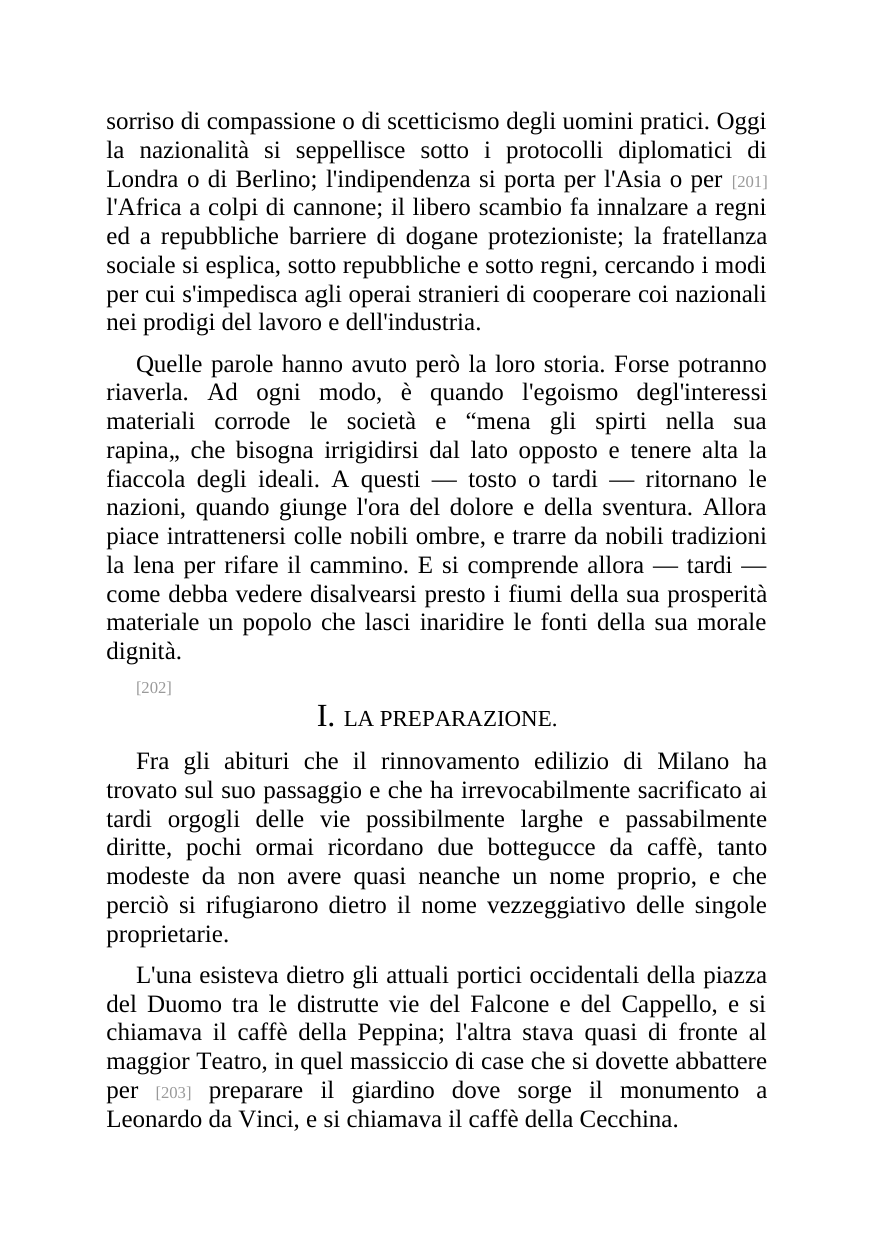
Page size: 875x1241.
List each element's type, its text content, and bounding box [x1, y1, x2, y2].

text sorriso di compassione o di scetticismo degli uomini pratici. Oggi la nazionalità si seppellisce sotto i protocolli diplomatici di Londra o di Berlino; l'indipendenza si porta per l'Asia o per [201] l'Africa a colpi di cannone; il libero scambio fa innalzare a regni ed a repubbliche barriere di dogane protezioniste; la fratellanza sociale si esplica, sotto repubbliche e sotto regni, cercando i modi per cui s'impedisca agli operai stranieri di cooperare coi nazionali nei prodigi del lavoro e dell'industria. [106, 106, 768, 336]
subtitle I. LA PREPARAZIONE. [106, 697, 768, 734]
text L'una esisteva dietro gli attuali portici occidentali della piazza del Duomo tra le distrutte vie del Falcone e del Cappello, e si chiamava il caffè della Peppina; l'altra stava quasi di fronte al maggior Teatro, in quel massiccio di case che si dovette abbattere per [203] preparare il giardino dove sorge il monumento a Leonardo da Vinci, e si chiamava il caffè della Cecchina. [106, 960, 768, 1132]
text Fra gli abituri che il rinnovamento edilizio di Milano ha trovato sul suo passaggio e che ha irrevocabilmente sacrificato ai tardi orgogli delle vie possibilmente larghe e passabilmente diritte, pochi ormai ricordano due bottegucce da caffè, tanto modeste da non avere quasi neanche un nome proprio, e che perciò si rifugiarono dietro il nome vezzeggiativo delle singole proprietarie. [106, 746, 768, 947]
text Quelle parole hanno avuto però la loro storia. Forse potranno riaverla. Ad ogni modo, è quando l'egoismo degl'interessi materiali corrode le società e “mena gli spirti nella sua rapina„ che bisogna irrigidirsi dal lato opposto e tenere alta la fiaccola degli ideali. A questi — tosto o tardi — ritornano le nazioni, quando giunge l'ora del dolore e della sventura. Allora piace intrattenersi colle nobili ombre, e trarre da nobili tradizioni la lena per rifare il cammino. E si comprende allora — tardi — come debba vedere disalvearsi presto i fiumi della sua prosperità materiale un popolo che lasci inaridire le fonti della sua morale dignità. [106, 349, 768, 665]
text [202] [106, 677, 768, 697]
